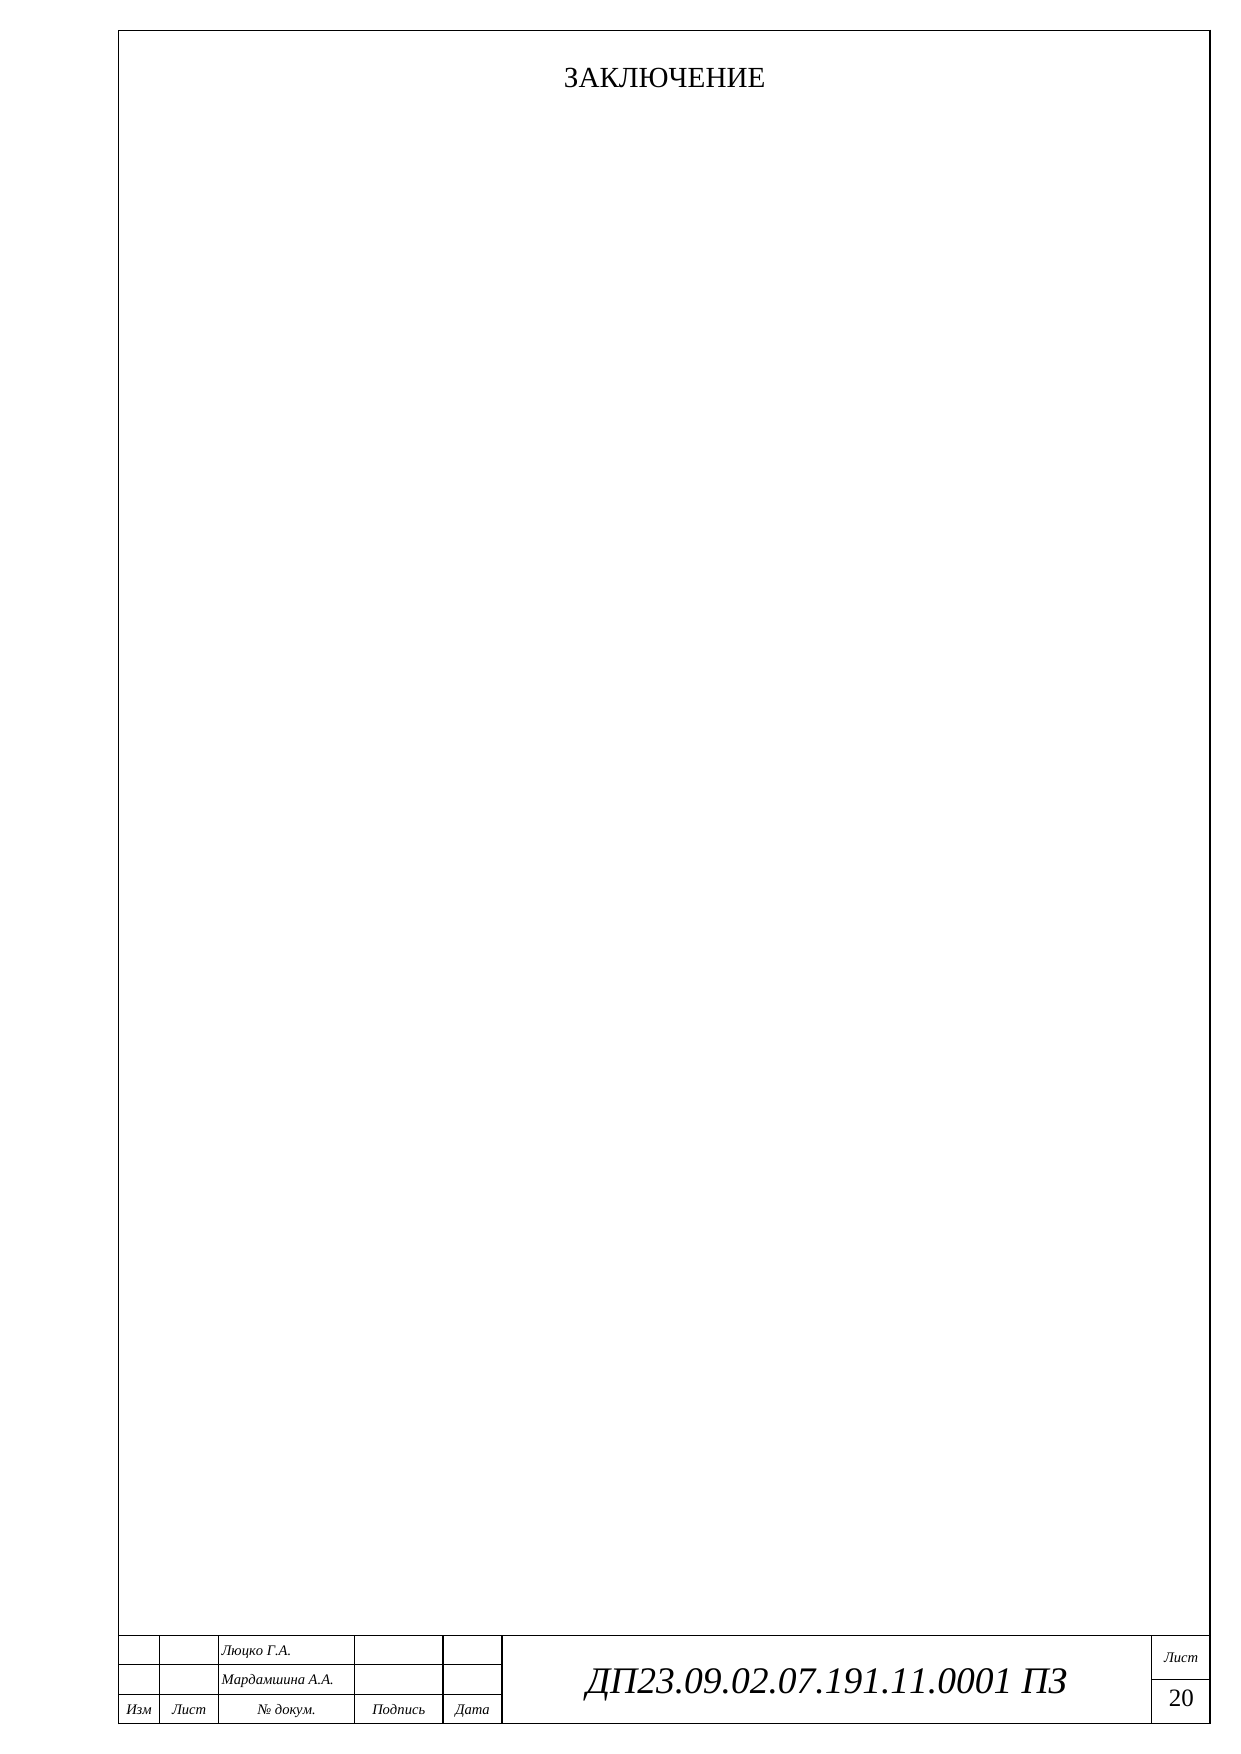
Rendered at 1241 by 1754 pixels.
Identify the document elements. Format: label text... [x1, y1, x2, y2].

title Заключение [149, 60, 1180, 94]
